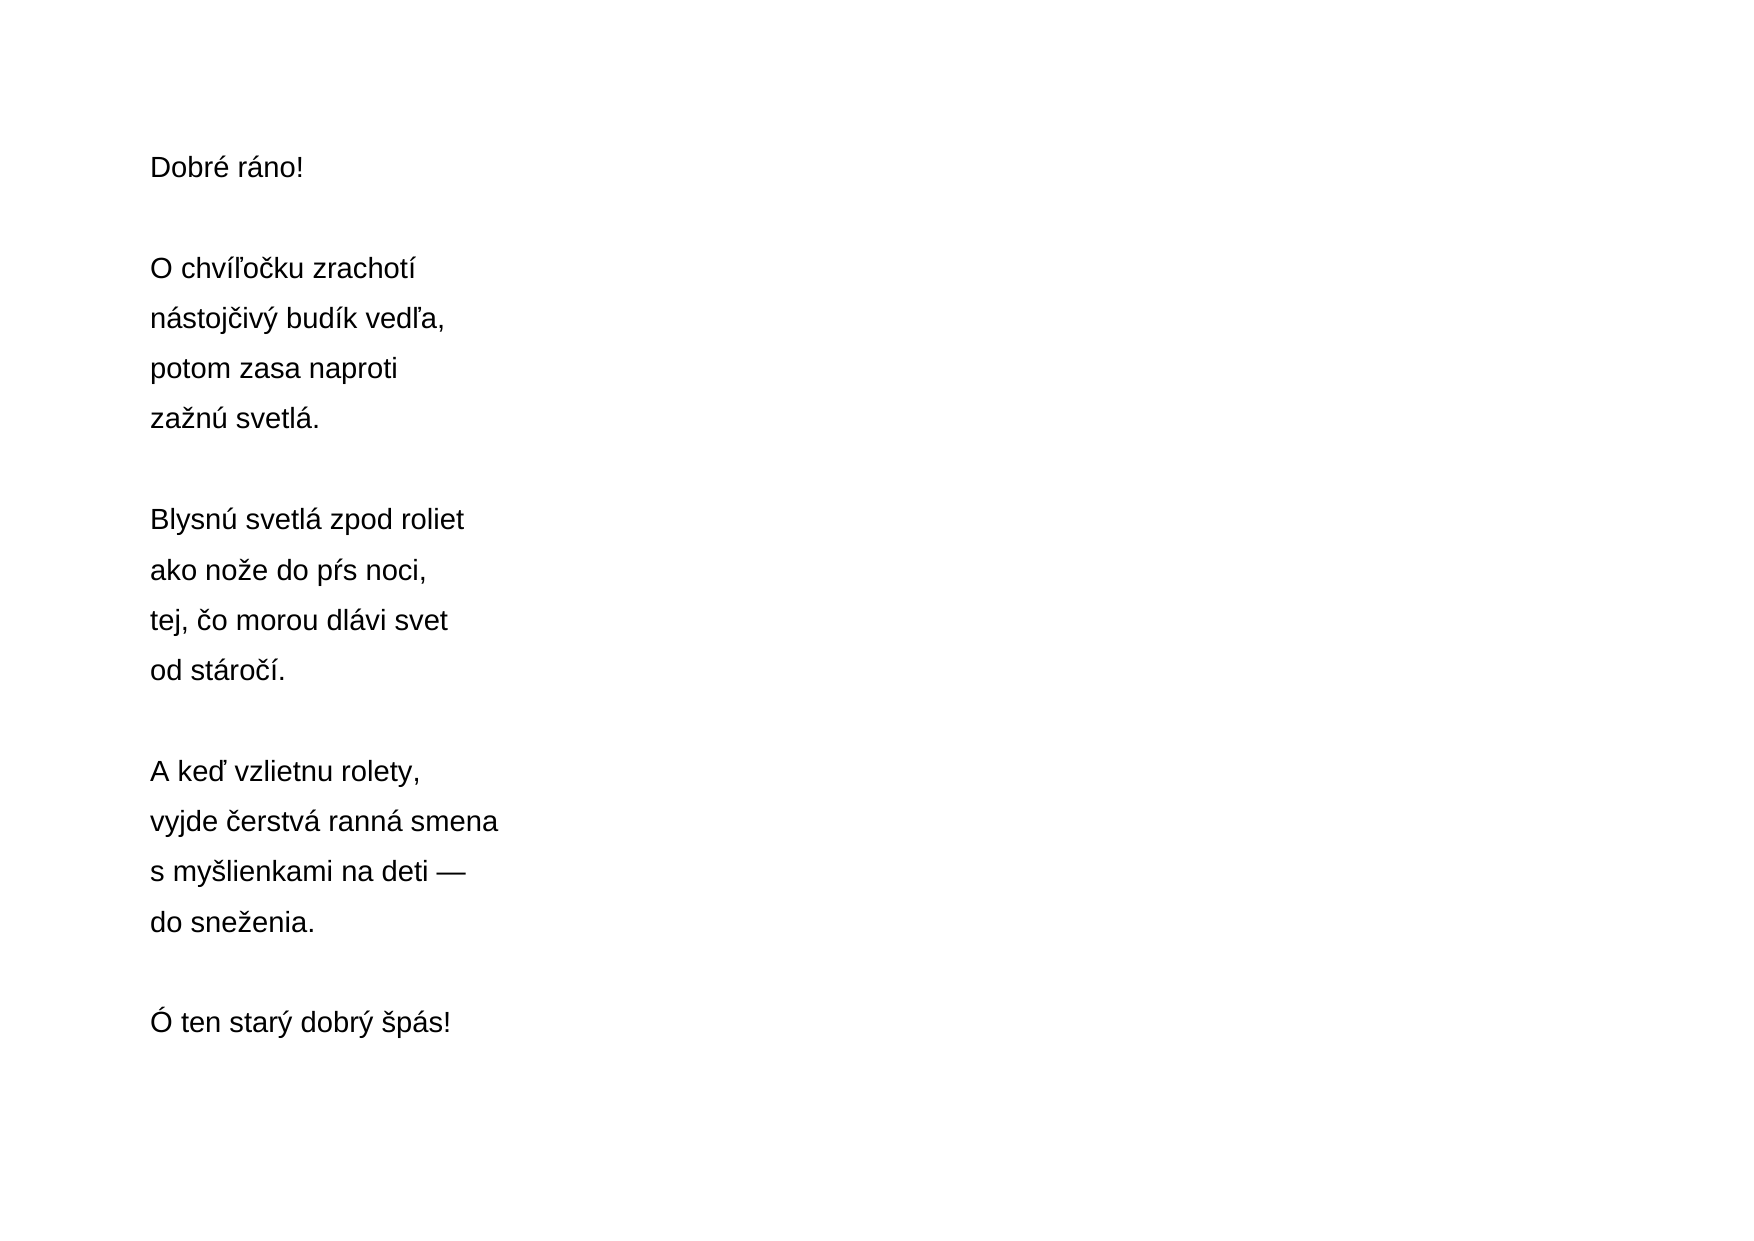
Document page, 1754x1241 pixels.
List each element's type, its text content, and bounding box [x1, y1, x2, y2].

text tej, čo morou dlávi svet [150, 603, 1243, 636]
text Blysnú svetlá zpod roliet [150, 502, 1243, 536]
text Dobré ráno! [150, 150, 1243, 183]
text s myšlienkami na deti — [150, 854, 1243, 888]
text potom zasa naproti [150, 351, 1243, 385]
text od stáročí. [150, 653, 1243, 687]
text zažnú svetlá. [150, 402, 1243, 435]
text ako nože do pŕs noci, [150, 552, 1243, 586]
text nástojčivý budík vedľa, [150, 301, 1243, 334]
text Ó ten starý dobrý špás! [150, 1005, 1243, 1039]
text vyjde čerstvá ranná smena [150, 804, 1243, 838]
text do sneženia. [150, 905, 1243, 938]
text A keď vzlietnu rolety, [150, 754, 1243, 787]
text O chvíľočku zrachotí [150, 251, 1243, 284]
